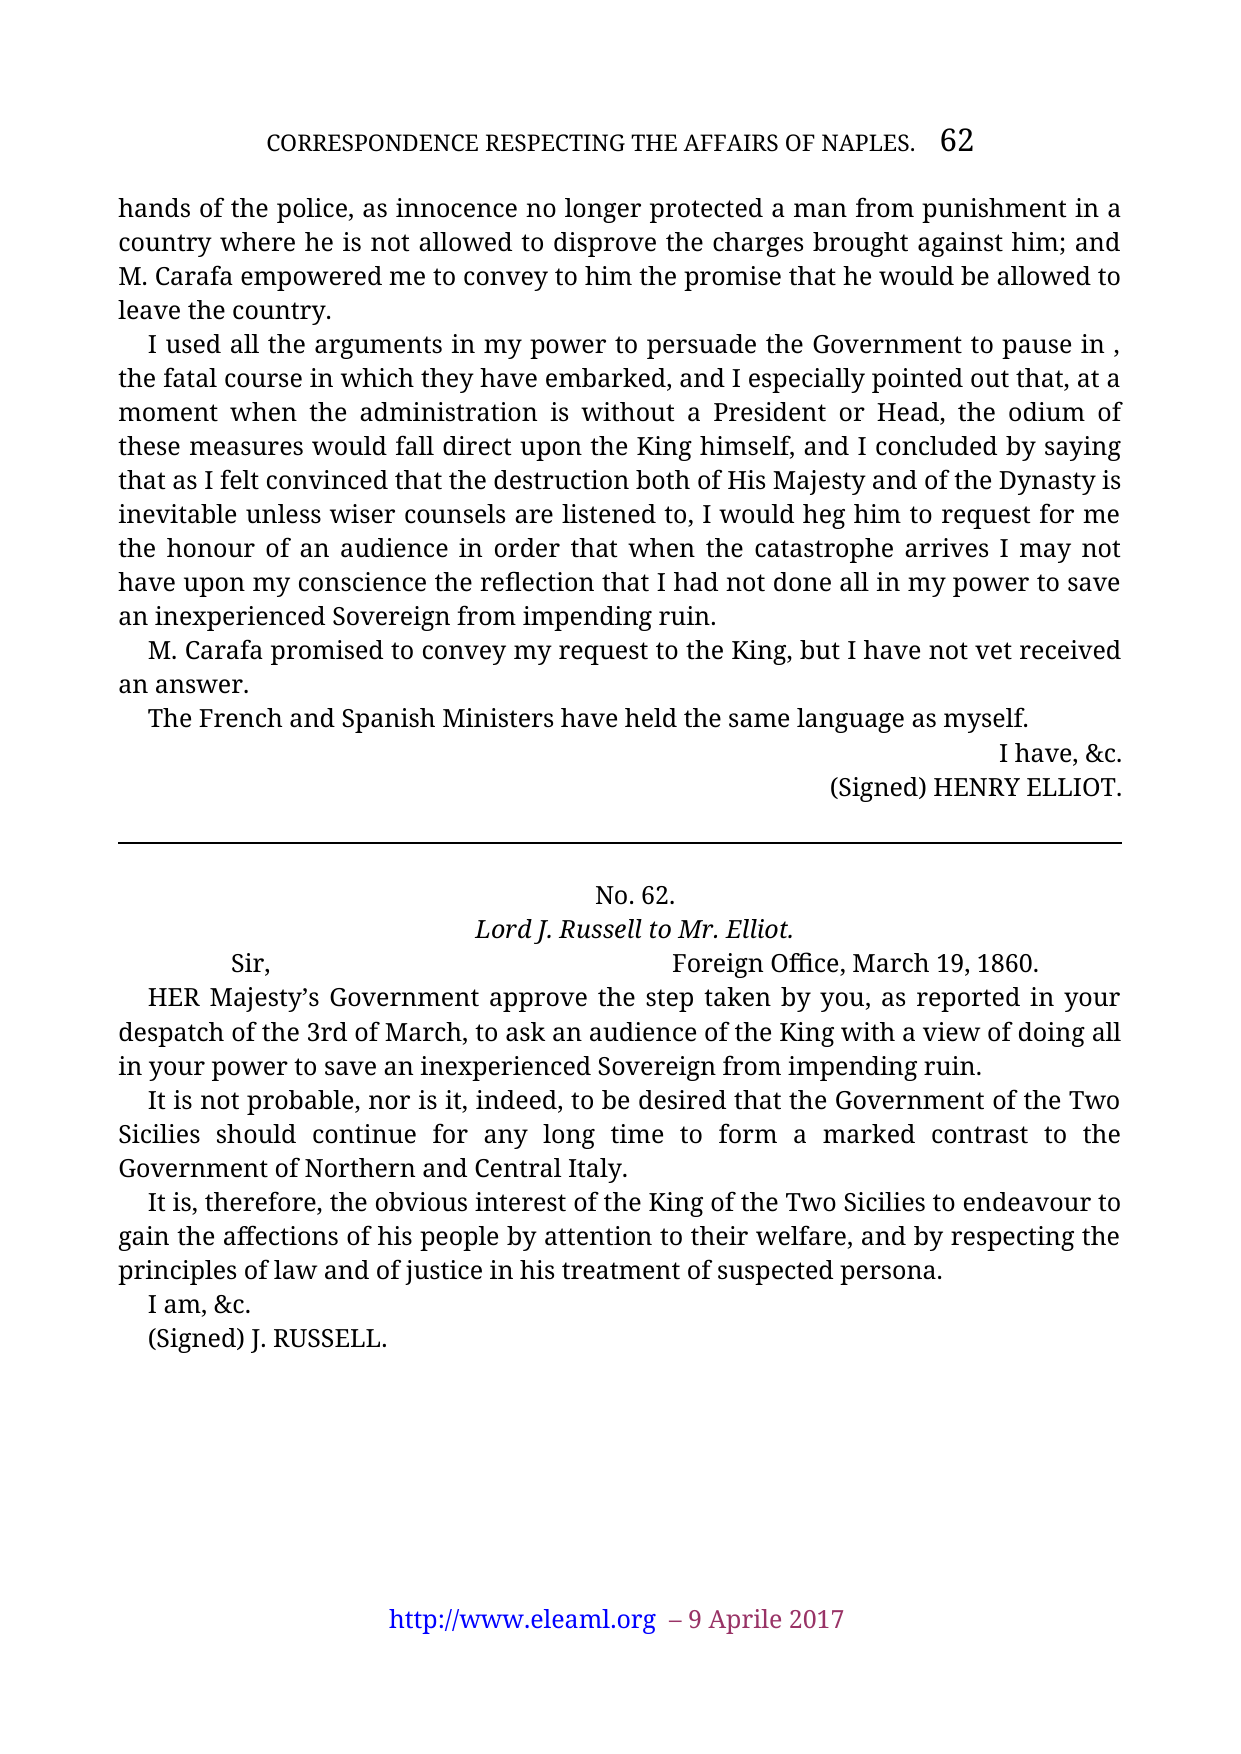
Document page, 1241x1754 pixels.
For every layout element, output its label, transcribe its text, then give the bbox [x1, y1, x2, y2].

text (Signed) HENRY ELLIOT. [118, 769, 1122, 803]
text hands of the police, as innocence no longer protected a man from punishment in a country where he is not allowed to disprove the charges brought against him; and M. Carafa empowered me to convey to him the promise that he would be allowed to leave the country. [118, 190, 1122, 326]
text Sir, Foreign Office, March 19, 1860. [118, 946, 1122, 980]
text Lord J. Russell to Mr. Elliot. [118, 912, 1122, 946]
text I am, &c. [118, 1287, 1122, 1321]
text I have, &c. [118, 735, 1122, 769]
text It is, therefore, the obvious interest of the King of the Two Sicilies to endeavour to gain the affections of his people by attention to their welfare, and by respecting the principles of law and of justice in his treatment of suspected persona. [118, 1184, 1122, 1287]
text M. Carafa promised to convey my request to the King, but I have not vet received an answer. [118, 633, 1122, 701]
text (Signed) J. RUSSELL. [118, 1321, 1122, 1355]
text No. 62. [118, 878, 1122, 912]
text HER Majesty’s Government approve the step taken by you, as reported in your despatch of the 3rd of March, to ask an audience of the King with a view of doing all in your power to save an inexperienced Sovereign from impending ruin. [118, 980, 1122, 1082]
text The French and Spanish Ministers have held the same language as myself. [118, 701, 1122, 735]
text I used all the arguments in my power to persuade the Government to pause in , the fatal course in which they have embarked, and I especially pointed out that, at a moment when the administration is without a President or Head, the odium of these measures would fall direct upon the King himself, and I concluded by saying that as I felt convinced that the destruction both of His Majesty and of the Dynasty is inevitable unless wiser counsels are listened to, I would heg him to request for me the honour of an audience in order that when the catastrophe arrives I may not have upon my conscience the reflection that I had not done all in my power to save an inexperienced Sovereign from impending ruin. [118, 326, 1122, 633]
text It is not probable, nor is it, indeed, to be desired that the Government of the Two Sicilies should continue for any long time to form a marked contrast to the Government of Northern and Central Italy. [118, 1082, 1122, 1184]
